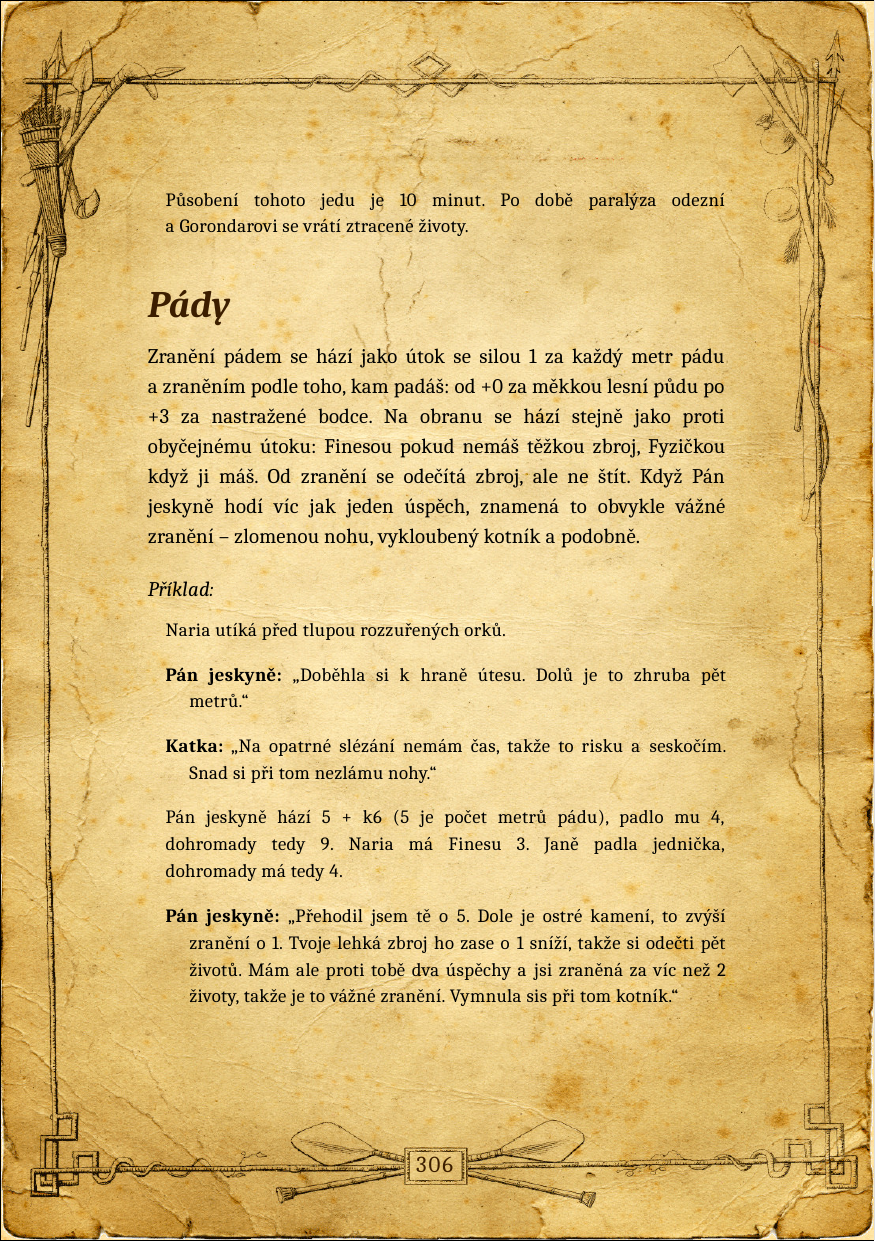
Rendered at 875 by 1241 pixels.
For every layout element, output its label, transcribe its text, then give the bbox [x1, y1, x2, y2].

text Pán jeskyně hází 5 + k6 (5 je počet metrů pádu), padlo mu 4, dohromady tedy 9. Naria má Finesu 3. Janě padla jednička, dohromady má tedy 4. [165, 807, 726, 882]
picture [1, 1, 874, 1240]
text Pán jeskyně: „Doběhla si k⁠ hraně útesu. Dolů je to zhruba pět metrů.“ [165, 664, 726, 713]
text Působení tohoto jedu je 10 minut. Po době paralýza odezní a⁠ Gorondarovi se vrátí ztracené životy. [165, 189, 726, 237]
text Pán jeskyně: „Přehodil jsem tě o⁠ 5. Dole je ostré kamení, to zvýší zranění o⁠ 1. Tvoje lehká zbroj ho zase o⁠ 1 sníží, takže si odečti pět životů. Mám ale proti tobě dva úspěchy a⁠ jsi zraněná za víc než 2 životy, takže je to vážné zranění. Vymnula sis při tom kotník.“ [165, 905, 726, 1008]
text Příklad: [148, 578, 726, 602]
text Zranění pádem se hází jako útok se silou 1 za každý metr pádu a⁠ zraněním podle toho, kam padáš: od +0 za měkkou lesní půdu po +3 za nastražené bodce. Na obranu se hází stejně jako proti obyčejnému útoku: Finesou pokud nemáš těžkou zbroj, Fyzičkou když ji máš. Od zranění se odečítá zbroj, ale ne štít. Když Pán jeskyně hodí víc jak jeden úspěch, znamená to obvykle vážné zranění – zlomenou nohu, vykloubený kotník a⁠ podobně. [148, 345, 726, 548]
text Katka: „Na opatrné slézání nemám čas, takže to risku a⁠ seskočím. Snad si při tom nezlámu nohy.“ [165, 736, 726, 784]
text Naria utíká před tlupou rozzuřených orků. [165, 619, 726, 641]
subtitle Pády [148, 284, 726, 327]
